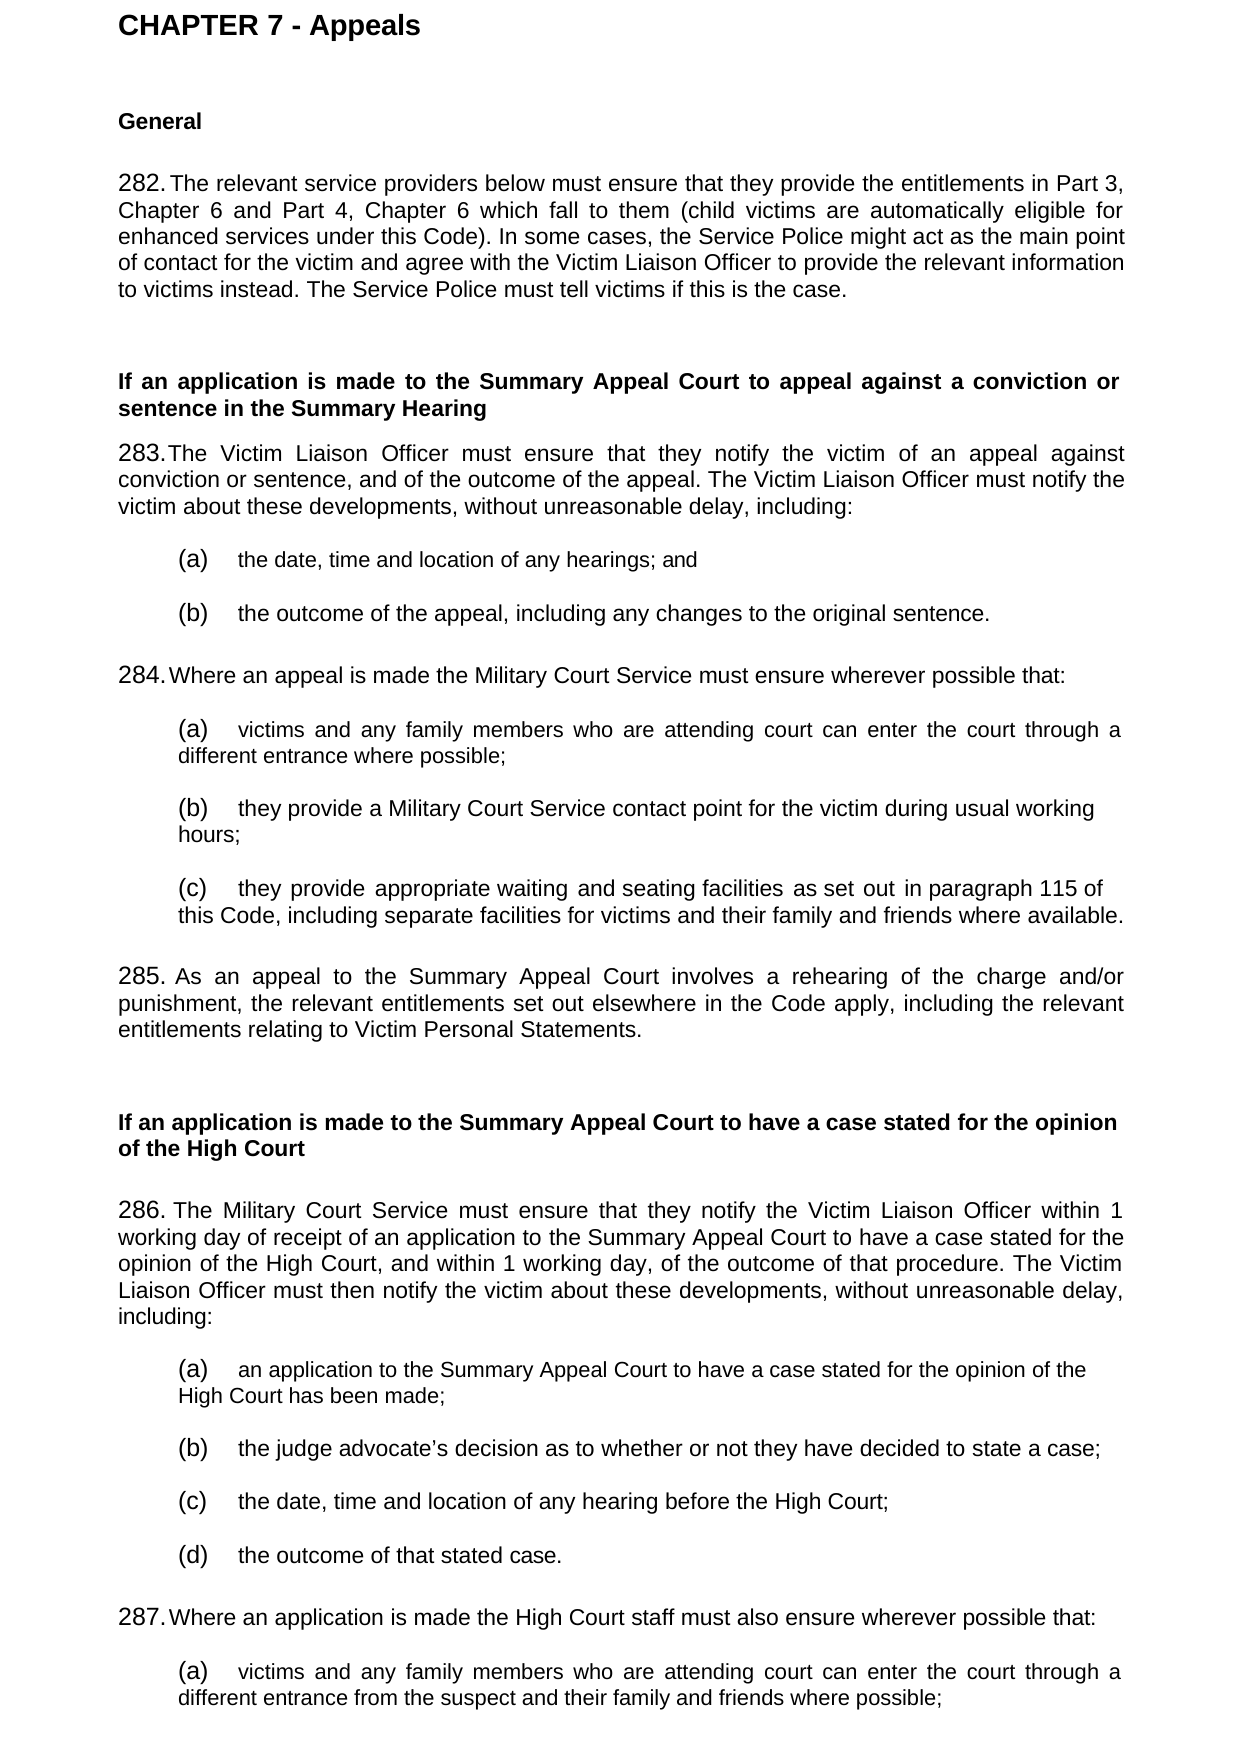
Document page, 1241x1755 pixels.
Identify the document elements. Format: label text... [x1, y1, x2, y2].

list victims and any family members who are attending court can enter the court through a different entrance from the suspect and their family and friends where possible; [178, 1656, 1125, 1710]
list The Victim Liaison Officer must ensure that they notify the victim of an appeal against conviction or sentence, and of the outcome of the appeal. The Victim Liaison Officer must notify the victim about these developments, without unreasonable delay, including: [118, 438, 1125, 519]
list an application to the Summary Appeal Court to have a case stated for the opinion of the High Court has been made; [178, 1354, 1125, 1408]
list the date, time and location of any hearing before the High Court; [178, 1486, 1143, 1515]
list the outcome of the appeal, including any changes to the original sentence. [178, 598, 1143, 627]
list the outcome of that stated case. [178, 1540, 1143, 1569]
list victims and any family members who are attending court can enter the court through a different entrance where possible; [178, 714, 1125, 768]
list The Military Court Service must ensure that they notify the Victim Liaison Officer within 1 working day of receipt of an application to the Summary Appeal Court to have a case stated for the opinion of the High Court, and within 1 working day, of the outcome of that procedure. The Victim Liaison Officer must then notify the victim about these developments, without unreasonable delay, including: [118, 1195, 1125, 1329]
subtitle CHAPTER 7 - Appeals [118, 8, 1143, 41]
list the date, time and location of any hearings; and [178, 544, 1143, 573]
subtitle If an application is made to the Summary Appeal Court to have a case stated for the opinion of the High Court [118, 1110, 1124, 1162]
list the judge advocate’s decision as to whether or not they have decided to state a case; [178, 1433, 1143, 1461]
subtitle If an application is made to the Summary Appeal Court to appeal against a conviction or sentence in the Summary Hearing [118, 368, 1143, 421]
list The relevant service providers below must ensure that they provide the entitlements in Part 3, Chapter 6 and Part 4, Chapter 6 which fall to them (child victims are automatically eligible for enhanced services under this Code). In some cases, the Service Police might act as the main point of contact for the victim and agree with the Victim Liaison Officer to provide the relevant information to victims instead. The Service Police must tell victims if this is the case. [118, 168, 1125, 302]
list As an appeal to the Summary Appeal Court involves a rehearing of the charge and/or punishment, the relevant entitlements set out elsewhere in the Code apply, including the relevant entitlements relating to Victim Personal Statements. [118, 961, 1125, 1043]
list they provide appropriate waiting and seating facilities as set out in paragraph 115 of this Code, including separate facilities for victims and their family and friends where available. [178, 873, 1124, 928]
subtitle General [118, 108, 1143, 134]
list they provide a Military Court Service contact point for the victim during usual working hours; [178, 793, 1125, 848]
list Where an appeal is made the Military Court Service must ensure wherever possible that: [118, 660, 1143, 689]
list Where an application is made the High Court staff must also ensure wherever possible that: [118, 1602, 1143, 1631]
